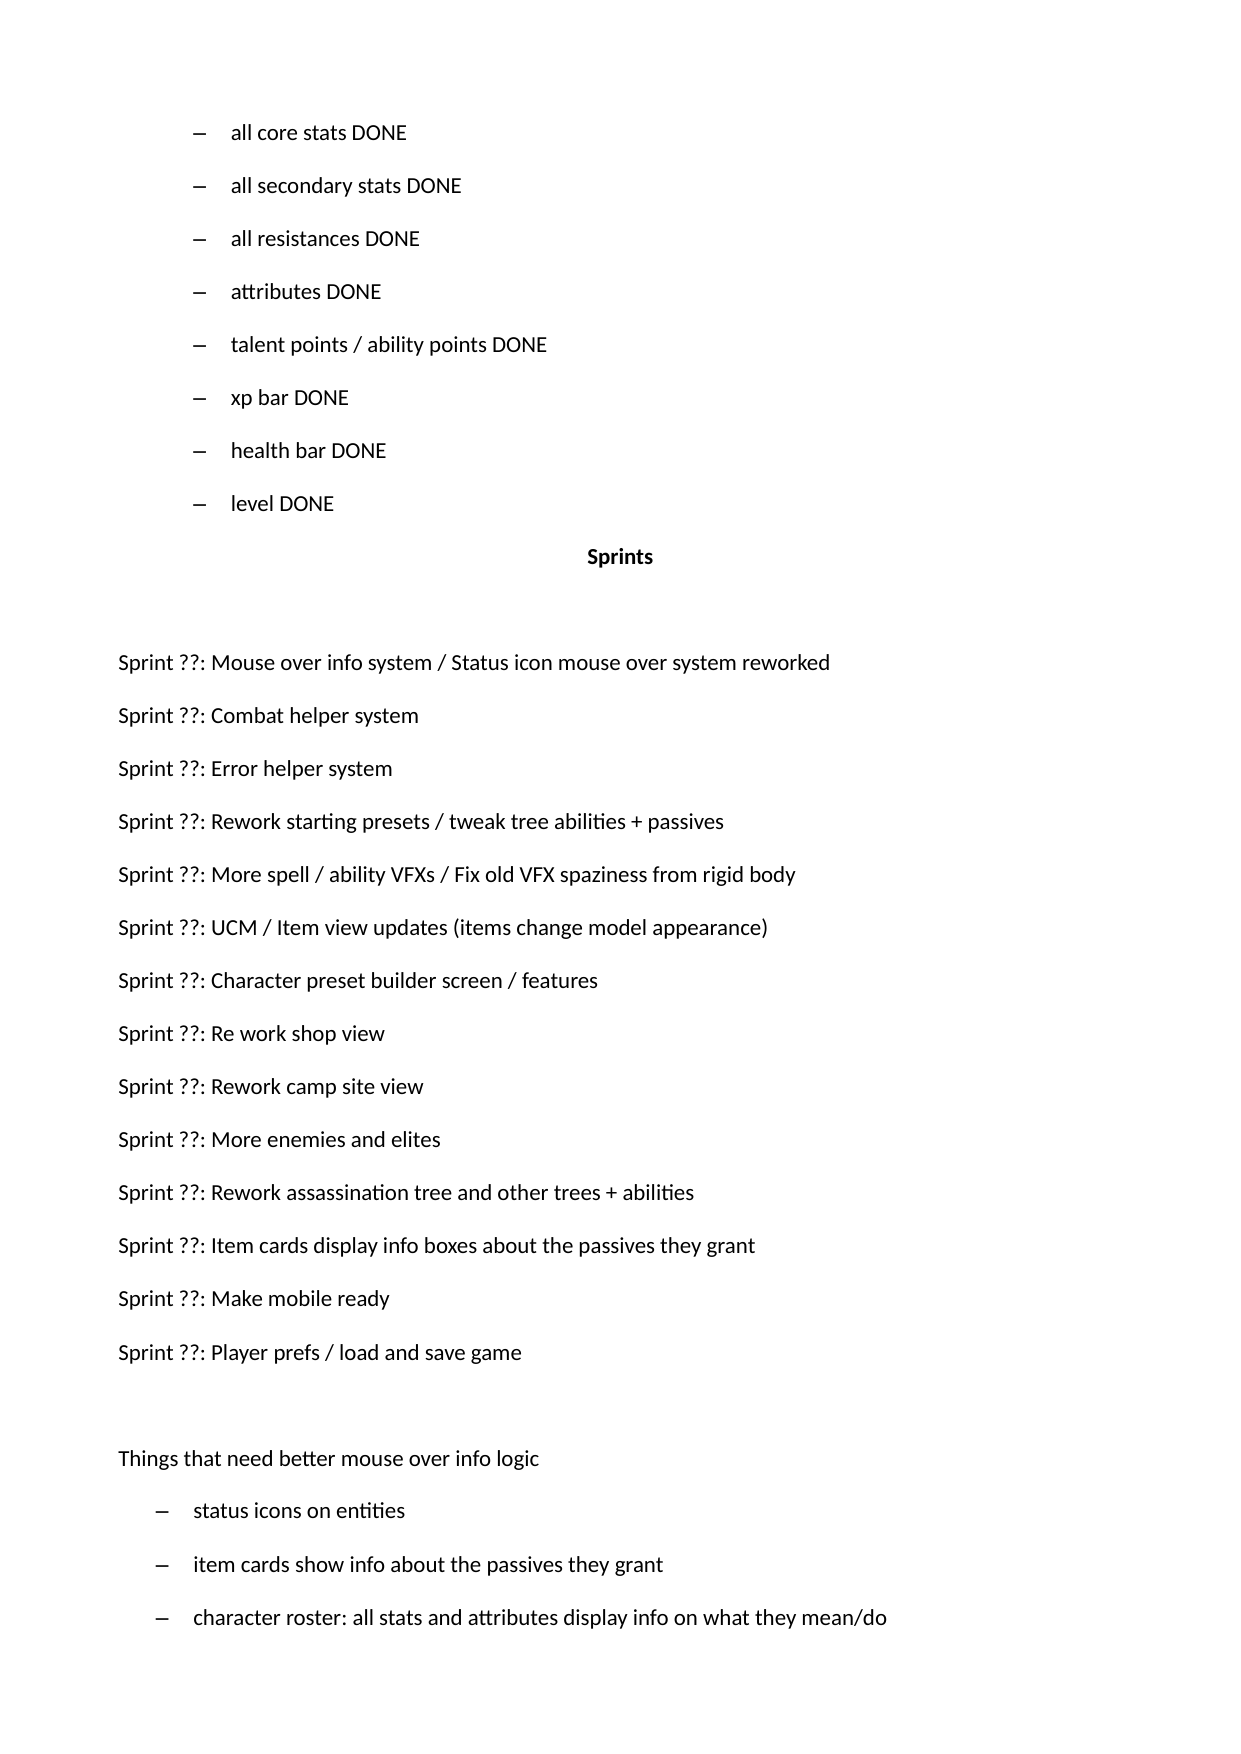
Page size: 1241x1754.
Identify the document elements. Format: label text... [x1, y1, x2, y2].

text Sprint ??: UCM / Item view updates (items change model appearance) [118, 913, 1122, 941]
list all secondary stats DONE [193, 171, 1122, 199]
list xp bar DONE [193, 383, 1122, 411]
text Sprint ??: Mouse over info system / Status icon mouse over system reworked [118, 648, 1122, 676]
text Sprint ??: Player prefs / load and save game [118, 1338, 1122, 1366]
list health bar DONE [193, 436, 1122, 464]
text Sprint ??: Rework assassination tree and other trees + abilities [118, 1178, 1122, 1207]
text Things that need better mouse over info logic [118, 1444, 1122, 1472]
list character roster: all stats and attributes display info on what they mean/do [156, 1603, 1122, 1631]
text Sprints [118, 542, 1122, 570]
list all resistances DONE [193, 224, 1122, 252]
text Sprint ??: More spell / ability VFXs / Fix old VFX spaziness from rigid body [118, 860, 1122, 888]
text Sprint ??: Re work shop view [118, 1019, 1122, 1047]
text Sprint ??: Rework starting presets / tweak tree abilities + passives [118, 807, 1122, 835]
text Sprint ??: More enemies and elites [118, 1126, 1122, 1153]
text Sprint ??: Combat helper system [118, 701, 1122, 729]
list level DONE [193, 489, 1122, 517]
text Sprint ??: Make mobile ready [118, 1284, 1122, 1313]
text Sprint ??: Error helper system [118, 754, 1122, 782]
text Sprint ??: Rework camp site view [118, 1072, 1122, 1101]
list status icons on entities [156, 1497, 1122, 1525]
list all core stats DONE [193, 118, 1122, 146]
list item cards show info about the passives they grant [156, 1550, 1122, 1578]
list attributes DONE [193, 277, 1122, 305]
list talent points / ability points DONE [193, 330, 1122, 358]
text Sprint ??: Character preset builder screen / features [118, 966, 1122, 994]
text Sprint ??: Item cards display info boxes about the passives they grant [118, 1232, 1122, 1259]
